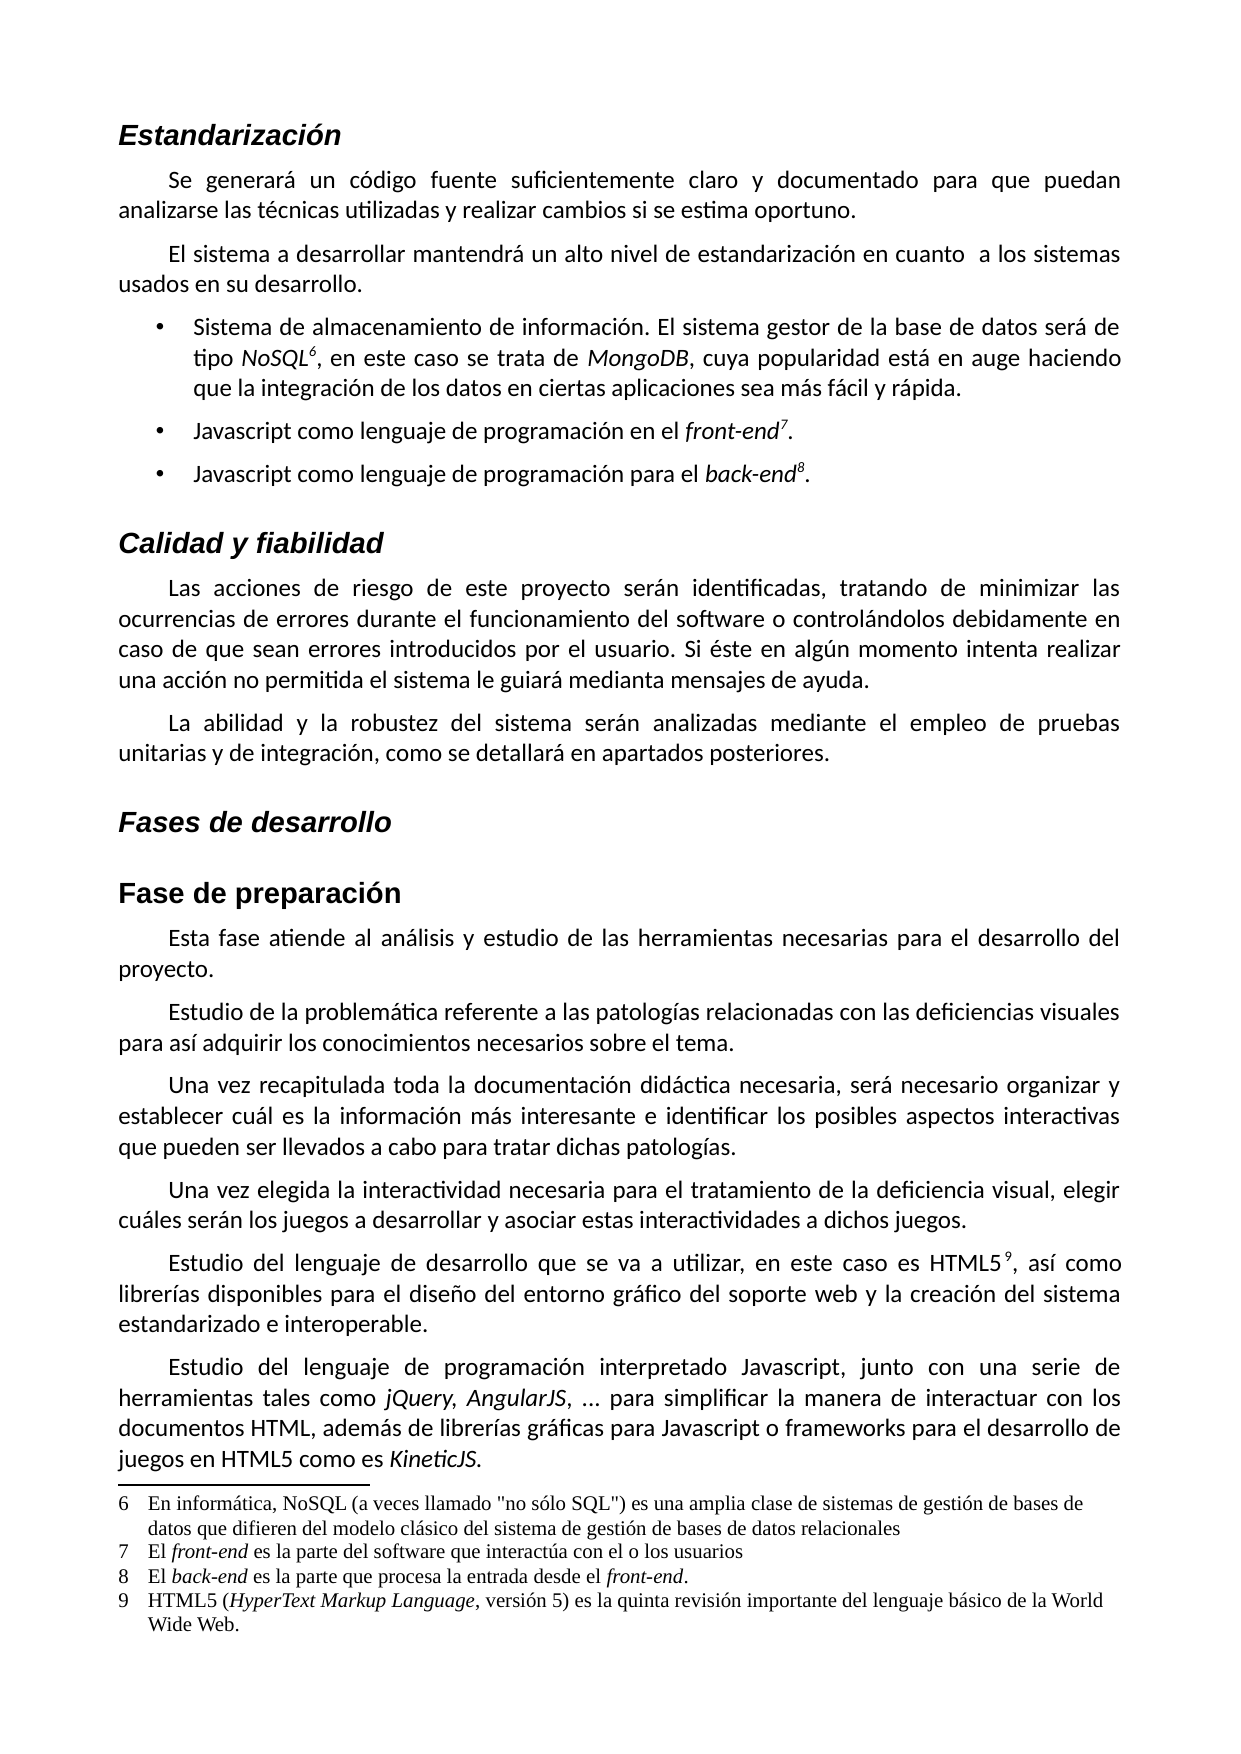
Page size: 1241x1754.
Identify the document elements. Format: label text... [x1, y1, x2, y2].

text Una vez elegida la interactividad necesaria para el tratamiento de la deficiencia visual, elegir cuáles serán los juegos a desarrollar y asociar estas interactividades a dichos juegos. [118, 1174, 1122, 1235]
list En informática, NoSQL (a veces llamado "no sólo SQL") es una amplia clase de sistemas de gestión de bases de datos que difieren del modelo clásico del sistema de gestión de bases de datos relacionales [118, 1491, 1122, 1539]
text Una vez recapitulada toda la documentación didáctica necesaria, será necesario organizar y establecer cuál es la información más interesante e identificar los posibles aspectos interactivas que pueden ser llevados a cabo para tratar dichas patologías. [118, 1070, 1122, 1161]
text Las acciones de riesgo de este proyecto serán identificadas, tratando de minimizar las ocurrencias de errores durante el funcionamiento del software o controlándolos debidamente en caso de que sean errores introducidos por el usuario. Si éste en algún momento intenta realizar una acción no permitida el sistema le guiará medianta mensajes de ayuda. [118, 572, 1122, 694]
list Javascript como lenguaje de programación en el front-end. [156, 415, 1122, 446]
text El sistema a desarrollar mantendrá un alto nivel de estandarización en cuanto a los sistemas usados en su desarrollo. [118, 238, 1122, 299]
subtitle Estandarización [118, 118, 1122, 152]
text Se generará un código fuente suficientemente claro y documentado para que puedan analizarse las técnicas utilizadas y realizar cambios si se estima oportuno. [118, 164, 1122, 225]
subtitle Calidad y fiabilidad [118, 526, 1122, 560]
text Esta fase atiende al análisis y estudio de las herramientas necesarias para el desarrollo del proyecto. [118, 923, 1122, 984]
text Estudio de la problemática referente a las patologías relacionadas con las deficiencias visuales para así adquirir los conocimientos necesarios sobre el tema. [118, 996, 1122, 1057]
list El front-end es la parte del software que interactúa con el o los usuarios [118, 1539, 1122, 1563]
list El back-end es la parte que procesa la entrada desde el front-end. [118, 1563, 1122, 1588]
list Javascript como lenguaje de programación para el back-end. [156, 458, 1122, 489]
text Estudio del lenguaje de programación interpretado Javascript, junto con una serie de herramientas tales como jQuery, AngularJS, ... para simplificar la manera de interactuar con los documentos HTML, además de librerías gráficas para Javascript o frameworks para el desarrollo de juegos en HTML5 como es KineticJS. [118, 1351, 1122, 1473]
subtitle Fases de desarrollo [118, 806, 1122, 839]
text HTML5 (HyperText Markup Language, versión 5) es la quinta revisión importante del lenguaje básico de la World Wide Web. [118, 1588, 1122, 1636]
text Estudio del lenguaje de desarrollo que se va a utilizar, en este caso es HTML5, así como librerías disponibles para el diseño del entorno gráfico del soporte web y la creación del sistema estandarizado e interoperable. [118, 1247, 1122, 1339]
list Sistema de almacenamiento de información. El sistema gestor de la base de datos será de tipo NoSQL, en este caso se trata de MongoDB, cuya popularidad está en auge haciendo que la integración de los datos en ciertas aplicaciones sea más fácil y rápida. [156, 311, 1122, 403]
subtitle Fase de preparación [118, 877, 1122, 910]
text La abilidad y la robustez del sistema serán analizadas mediante el empleo de pruebas unitarias y de integración, como se detallará en apartados posteriores. [118, 707, 1122, 768]
